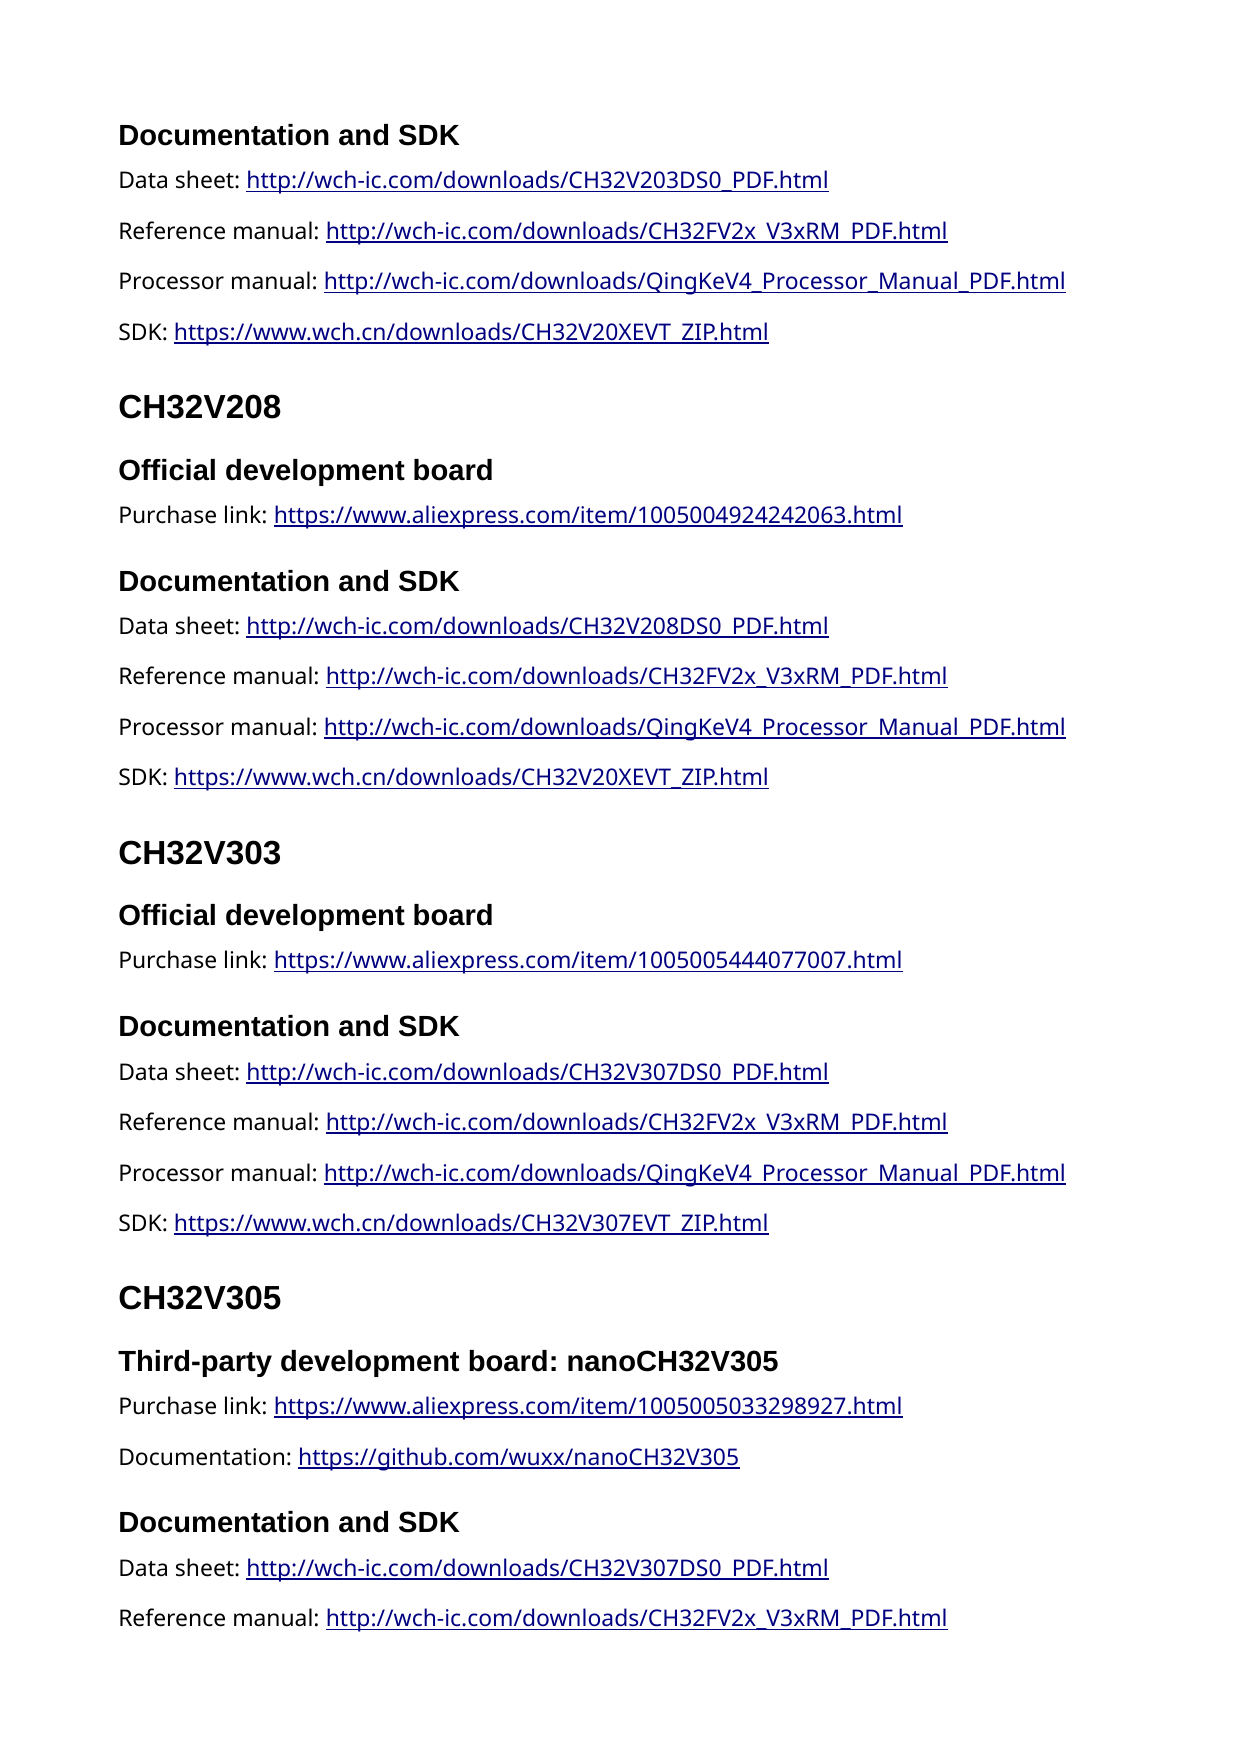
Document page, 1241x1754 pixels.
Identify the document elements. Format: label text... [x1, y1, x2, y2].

text Purchase link: https://www.aliexpress.com/item/1005004924242063.html [118, 499, 1122, 530]
text Reference manual: http://wch-ic.com/downloads/CH32FV2x_V3xRM_PDF.html [118, 660, 1122, 692]
subtitle CH32V305 [118, 1278, 1122, 1317]
text SDK: https://www.wch.cn/downloads/CH32V20XEVT_ZIP.html [118, 316, 1122, 347]
subtitle Documentation and SDK [118, 1009, 1122, 1043]
text Purchase link: https://www.aliexpress.com/item/1005005033298927.html [118, 1390, 1122, 1421]
subtitle Official development board [118, 453, 1122, 486]
text Reference manual: http://wch-ic.com/downloads/CH32FV2x_V3xRM_PDF.html [118, 1106, 1122, 1137]
subtitle CH32V208 [118, 387, 1122, 426]
text SDK: https://www.wch.cn/downloads/CH32V20XEVT_ZIP.html [118, 761, 1122, 793]
text Processor manual: http://wch-ic.com/downloads/QingKeV4_Processor_Manual_PDF.html [118, 1156, 1122, 1188]
subtitle Official development board [118, 898, 1122, 932]
subtitle CH32V303 [118, 833, 1122, 871]
subtitle Third-party development board: nanoCH32V305 [118, 1344, 1122, 1377]
subtitle Documentation and SDK [118, 564, 1122, 597]
text Data sheet: http://wch-ic.com/downloads/CH32V208DS0_PDF.html [118, 610, 1122, 641]
subtitle Documentation and SDK [118, 118, 1122, 152]
text Reference manual: http://wch-ic.com/downloads/CH32FV2x_V3xRM_PDF.html [118, 1602, 1122, 1633]
text Processor manual: http://wch-ic.com/downloads/QingKeV4_Processor_Manual_PDF.html [118, 711, 1122, 742]
text Reference manual: http://wch-ic.com/downloads/CH32FV2x_V3xRM_PDF.html [118, 215, 1122, 246]
subtitle Documentation and SDK [118, 1506, 1122, 1539]
text Data sheet: http://wch-ic.com/downloads/CH32V307DS0_PDF.html [118, 1552, 1122, 1583]
text Documentation: https://github.com/wuxx/nanoCH32V305 [118, 1440, 1122, 1472]
text Purchase link: https://www.aliexpress.com/item/1005005444077007.html [118, 944, 1122, 976]
text Data sheet: http://wch-ic.com/downloads/CH32V307DS0_PDF.html [118, 1055, 1122, 1087]
text Processor manual: http://wch-ic.com/downloads/QingKeV4_Processor_Manual_PDF.html [118, 265, 1122, 296]
text SDK: https://www.wch.cn/downloads/CH32V307EVT_ZIP.html [118, 1207, 1122, 1238]
text Data sheet: http://wch-ic.com/downloads/CH32V203DS0_PDF.html [118, 164, 1122, 195]
